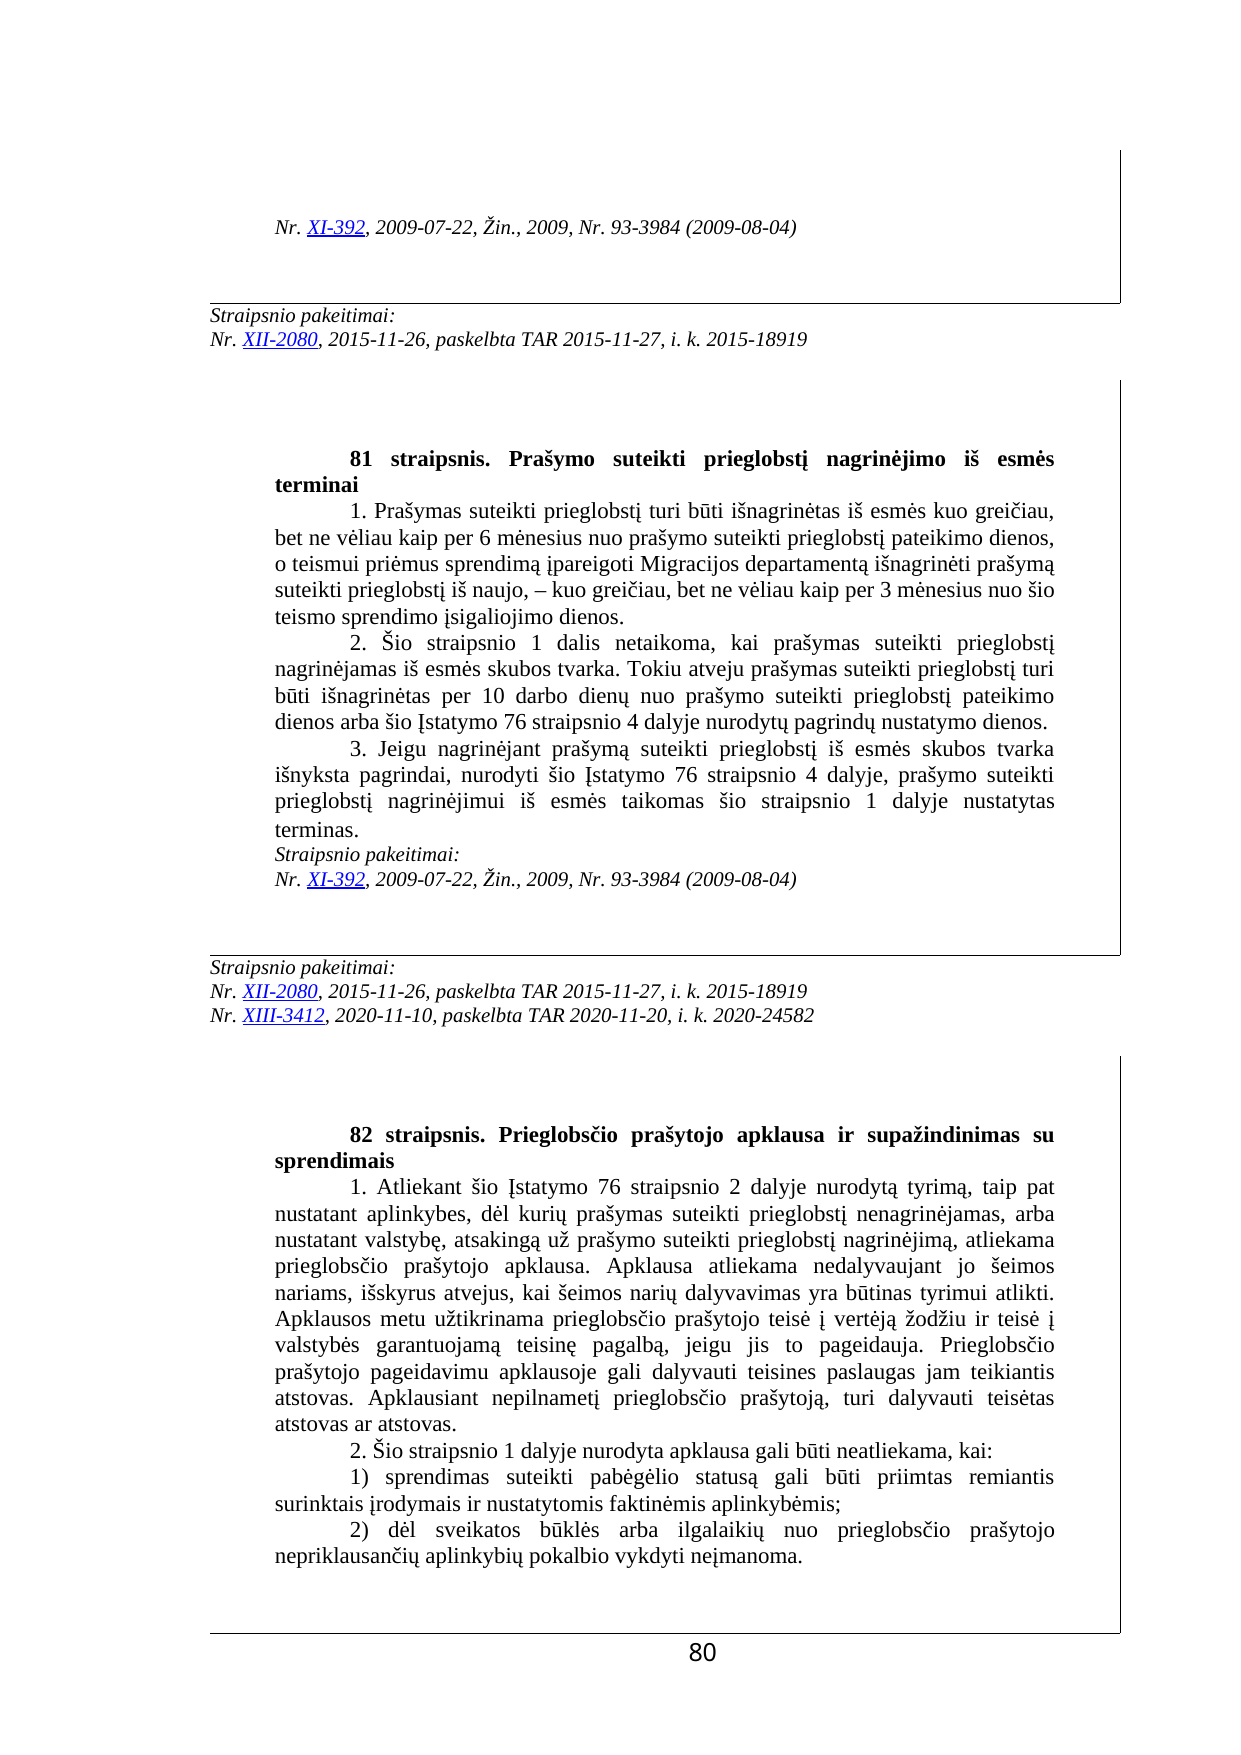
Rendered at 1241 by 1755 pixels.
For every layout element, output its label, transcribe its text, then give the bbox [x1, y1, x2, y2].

text 82 straipsnis. Prieglobsčio prašytojo apklausa ir supažindinimas su sprendimais [210, 1056, 1120, 1173]
text Nr. XIII-3412, 2020-11-10, paskelbta TAR 2020-11-20, i. k. 2020-24582 [210, 1003, 1120, 1027]
text 2. Šio straipsnio 1 dalyje nurodyta apklausa gali būti neatliekama, kai: [210, 1437, 1120, 1463]
text 1. Prašymas suteikti prieglobstį turi būti išnagrinėtas iš esmės kuo greičiau, bet ne vėliau kaip per 6 mėnesius nuo prašymo suteikti prieglobstį pateikimo dienos, o teismui priėmus sprendimą įpareigoti Migracijos departamentą išnagrinėti prašymą suteikti prieglobstį iš naujo, – kuo greičiau, bet ne vėliau kaip per 3 mėnesius nuo šio teismo sprendimo įsigaliojimo dienos. [210, 497, 1120, 629]
text 81 straipsnis. Prašymo suteikti prieglobstį nagrinėjimo iš esmės terminai [210, 380, 1120, 497]
text 2) dėl sveikatos būklės arba ilgalaikių nuo prieglobsčio prašytojo nepriklausančių aplinkybių pokalbio vykdyti neįmanoma. [210, 1516, 1120, 1633]
text Straipsnio pakeitimai: [210, 303, 1120, 327]
text 2. Šio straipsnio 1 dalis netaikoma, kai prašymas suteikti prieglobstį nagrinėjamas iš esmės skubos tvarka. Tokiu atveju prašymas suteikti prieglobstį turi būti išnagrinėtas per 10 darbo dienų nuo prašymo suteikti prieglobstį pateikimo dienos arba šio Įstatymo 76 straipsnio 4 dalyje nurodytų pagrindų nustatymo dienos. [210, 629, 1120, 734]
text Nr. XII-2080, 2015-11-26, paskelbta TAR 2015-11-27, i. k. 2015-18919 [210, 327, 1120, 351]
text Straipsnio pakeitimai: [210, 955, 1120, 979]
text Nr. XI-392, 2009-07-22, Žin., 2009, Nr. 93-3984 (2009-08-04) [210, 150, 1120, 303]
text Nr. XI-392, 2009-07-22, Žin., 2009, Nr. 93-3984 (2009-08-04) [210, 866, 1120, 955]
text 1. Atliekant šio Įstatymo 76 straipsnio 2 dalyje nurodytą tyrimą, taip pat nustatant aplinkybes, dėl kurių prašymas suteikti prieglobstį nenagrinėjamas, arba nustatant valstybę, atsakingą už prašymo suteikti prieglobstį nagrinėjimą, atliekama prieglobsčio prašytojo apklausa. Apklausa atliekama nedalyvaujant jo šeimos nariams, išskyrus atvejus, kai šeimos narių dalyvavimas yra būtinas tyrimui atlikti. Apklausos metu užtikrinama prieglobsčio prašytojo teisė į vertėją žodžiu ir teisė į valstybės garantuojamą teisinę pagalbą, jeigu jis to pageidauja. Prieglobsčio prašytojo pageidavimu apklausoje gali dalyvauti teisines paslaugas jam teikiantis atstovas. Apklausiant nepilnametį prieglobsčio prašytoją, turi dalyvauti teisėtas atstovas ar atstovas. [210, 1173, 1120, 1437]
text Nr. XII-2080, 2015-11-26, paskelbta TAR 2015-11-27, i. k. 2015-18919 [210, 979, 1120, 1003]
text Straipsnio pakeitimai: [210, 842, 1120, 866]
text 3. Jeigu nagrinėjant prašymą suteikti prieglobstį iš esmės skubos tvarka išnyksta pagrindai, nurodyti šio Įstatymo 76 straipsnio 4 dalyje, prašymo suteikti prieglobstį nagrinėjimui iš esmės taikomas šio straipsnio 1 dalyje nustatytas terminas. [210, 734, 1120, 842]
text 1) sprendimas suteikti pabėgėlio statusą gali būti priimtas remiantis surinktais įrodymais ir nustatytomis faktinėmis aplinkybėmis; [210, 1463, 1120, 1516]
